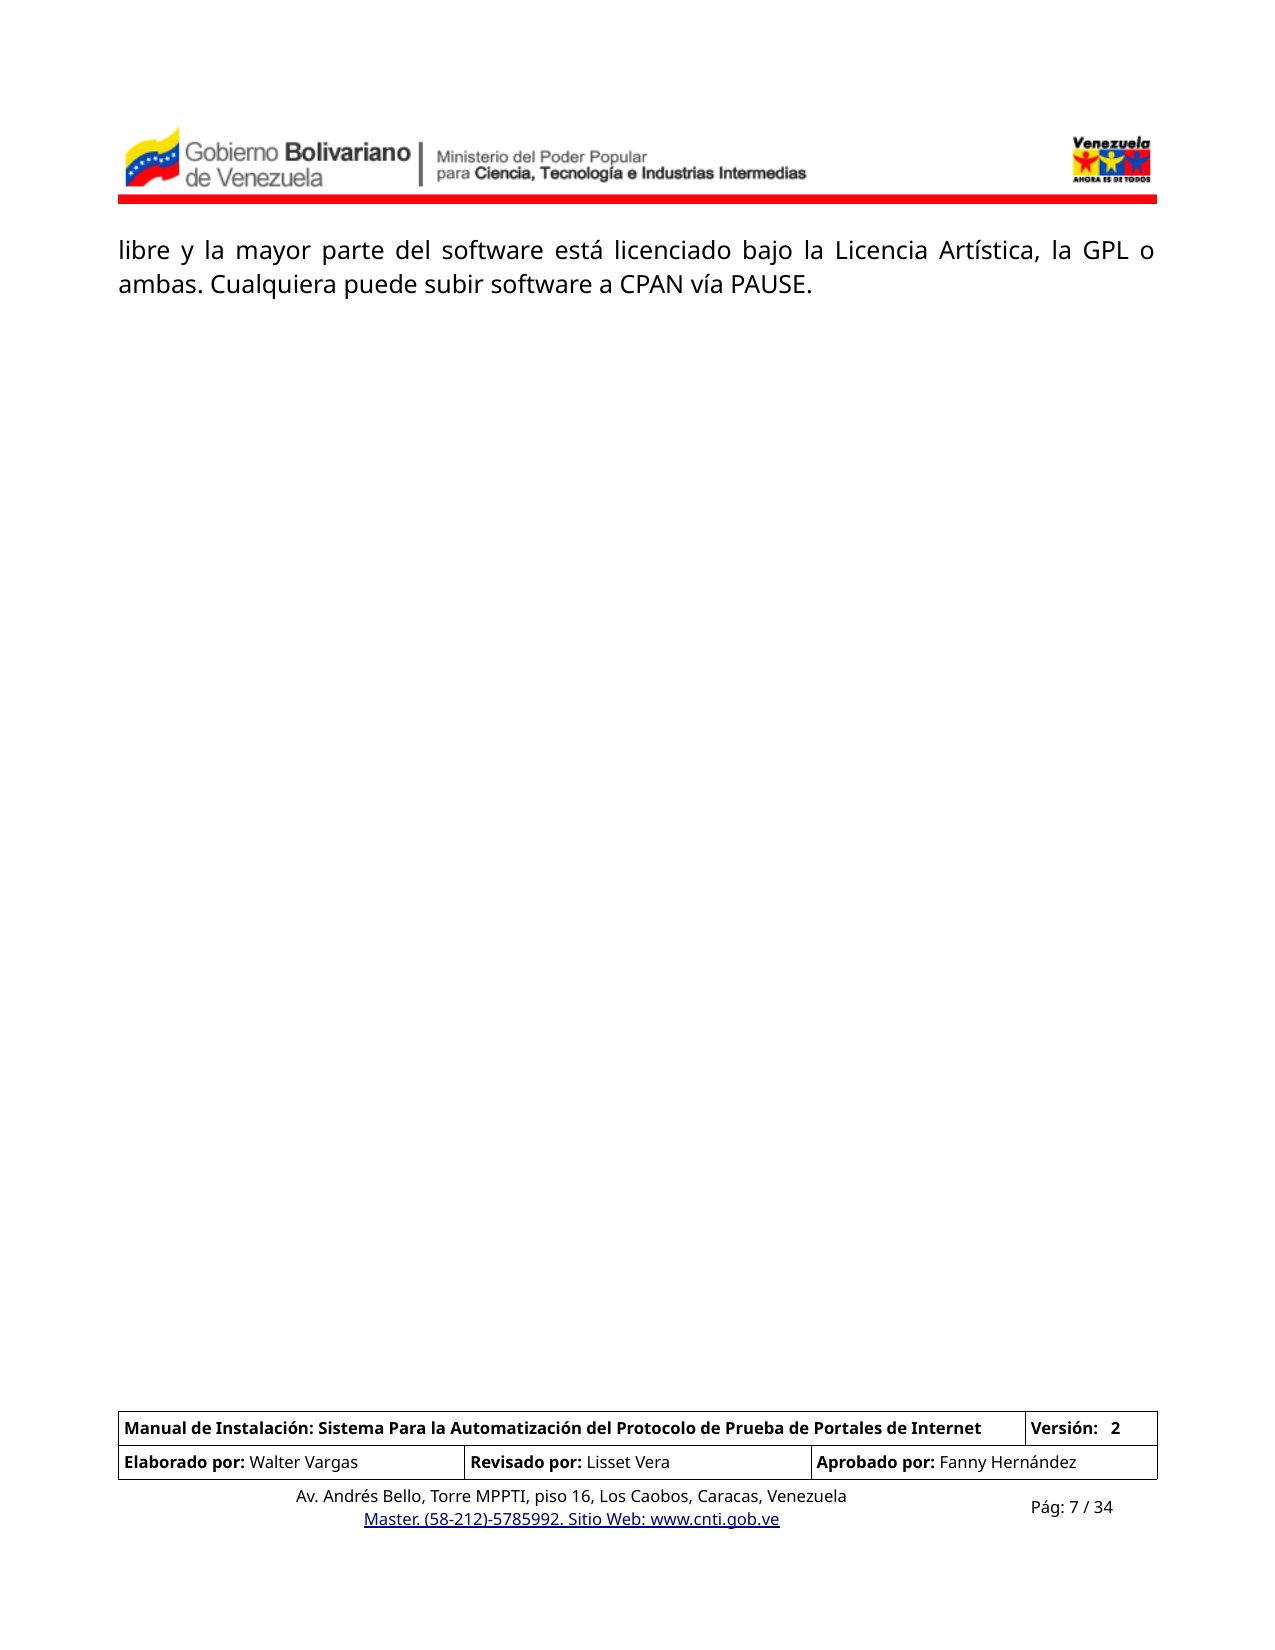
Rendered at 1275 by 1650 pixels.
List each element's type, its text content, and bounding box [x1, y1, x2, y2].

text libre y la mayor parte del software está licenciado bajo la Licencia Artística, la GPL o ambas. Cualquiera puede subir software a CPAN vía PAUSE. [118, 233, 1157, 301]
picture [118, 118, 1157, 204]
